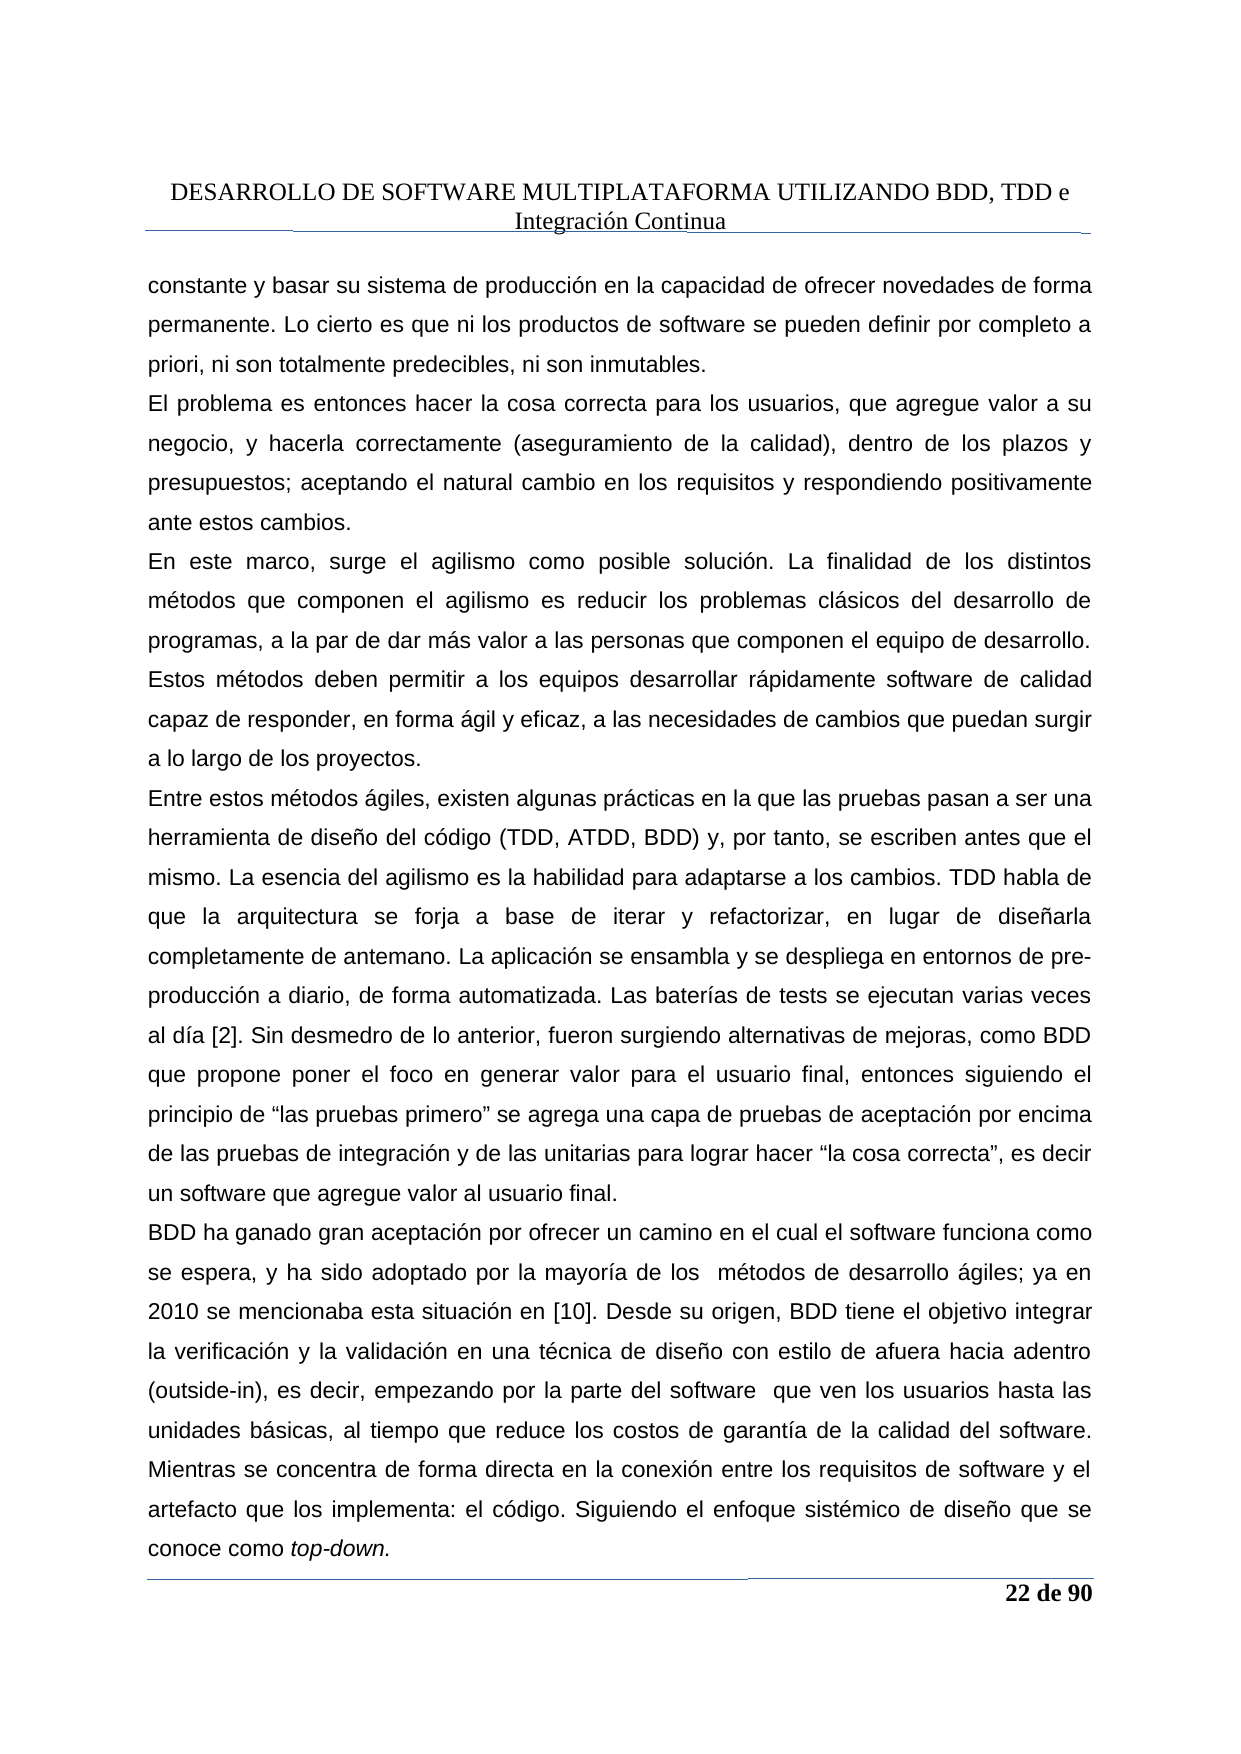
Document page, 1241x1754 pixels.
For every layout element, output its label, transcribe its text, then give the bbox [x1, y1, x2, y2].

text El problema es entonces hacer la cosa correcta para los usuarios, que agregue valor a su negocio, y hacerla correctamente (aseguramiento de la calidad), dentro de los plazos y presupuestos; aceptando el natural cambio en los requisitos y respondiendo positivamente ante estos cambios. [148, 390, 1093, 535]
text Entre estos métodos ágiles, existen algunas prácticas en la que las pruebas pasan a ser una herramienta de diseño del código (TDD, ATDD, BDD) y, por tanto, se escriben antes que el mismo. La esencia del agilismo es la habilidad para adaptarse a los cambios. TDD habla de que la arquitectura se forja a base de iterar y refactorizar, en lugar de diseñarla completamente de antemano. La aplicación se ensambla y se despliega en entornos de pre-producción a diario, de forma automatizada. Las baterías de tests se ejecutan varias veces al día [2]. Sin desmedro de lo anterior, fueron surgiendo alternativas de mejoras, como BDD que propone poner el foco en generar valor para el usuario final, entonces siguiendo el principio de “las pruebas primero” se agrega una capa de pruebas de aceptación por encima de las pruebas de integración y de las unitarias para lograr hacer “la cosa correcta”, es decir un software que agregue valor al usuario final. [148, 785, 1093, 1206]
text constante y basar su sistema de producción en la capacidad de ofrecer novedades de forma permanente. Lo cierto es que ni los productos de software se pueden definir por completo a priori, ni son totalmente predecibles, ni son inmutables. [148, 272, 1093, 377]
text En este marco, surge el agilismo como posible solución. La finalidad de los distintos métodos que componen el agilismo es reducir los problemas clásicos del desarrollo de programas, a la par de dar más valor a las personas que componen el equipo de desarrollo. Estos métodos deben permitir a los equipos desarrollar rápidamente software de calidad capaz de responder, en forma ágil y eficaz, a las necesidades de cambios que puedan surgir a lo largo de los proyectos. [148, 548, 1093, 772]
text BDD ha ganado gran aceptación por ofrecer un camino en el cual el software funciona como se espera, y ha sido adoptado por la mayoría de los métodos de desarrollo ágiles; ya en 2010 se mencionaba esta situación en [10]. Desde su origen, BDD tiene el objetivo integrar la verificación y la validación en una técnica de diseño con estilo de afuera hacia adentro (outside-in), es decir, empezando por la parte del software que ven los usuarios hasta las unidades básicas, al tiempo que reduce los costos de garantía de la calidad del software. Mientras se concentra de forma directa en la conexión entre los requisitos de software y el artefacto que los implementa: el código. Siguiendo el enfoque sistémico de diseño que se conoce como top-down. [148, 1219, 1093, 1561]
